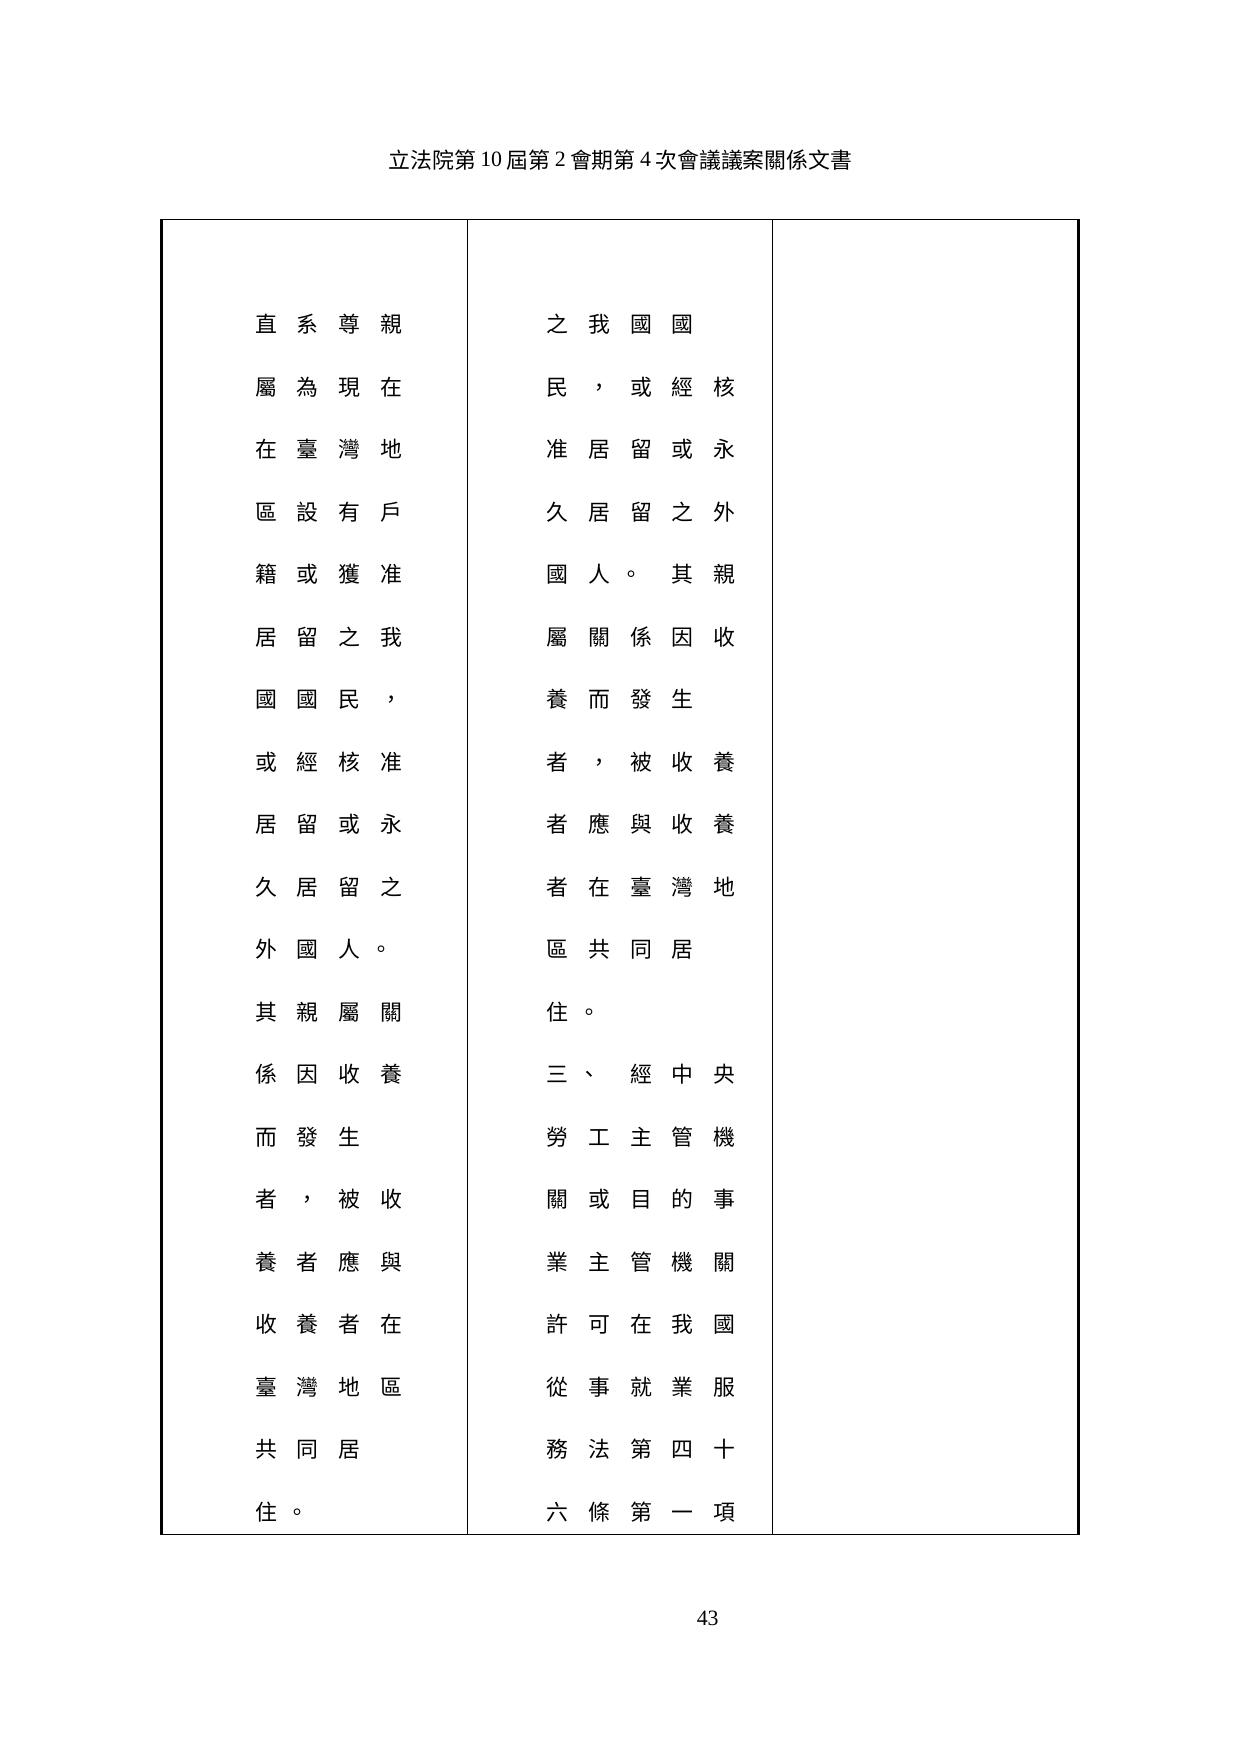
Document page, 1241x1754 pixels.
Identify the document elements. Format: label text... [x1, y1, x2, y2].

table_cell [773, 220, 1077, 1534]
table_cell 直系尊親屬為現在在臺灣地區設有戶籍或獲准居留之我國國民，或經核准居留或永久居留之外國人。其親屬關係因收養而發生者，被收養者應與收養者在臺灣地區共同居住。 [163, 220, 467, 1534]
table_cell 之我國國民，或經核准居留或永久居留之外國人。其親屬關係因收養而發生者，被收養者應與收養者在臺灣地區共同居住。 三、經中央勞工主管機關或目的事業主管機關許可在我國從事就業服務法第四十六條第一項 [468, 220, 772, 1534]
